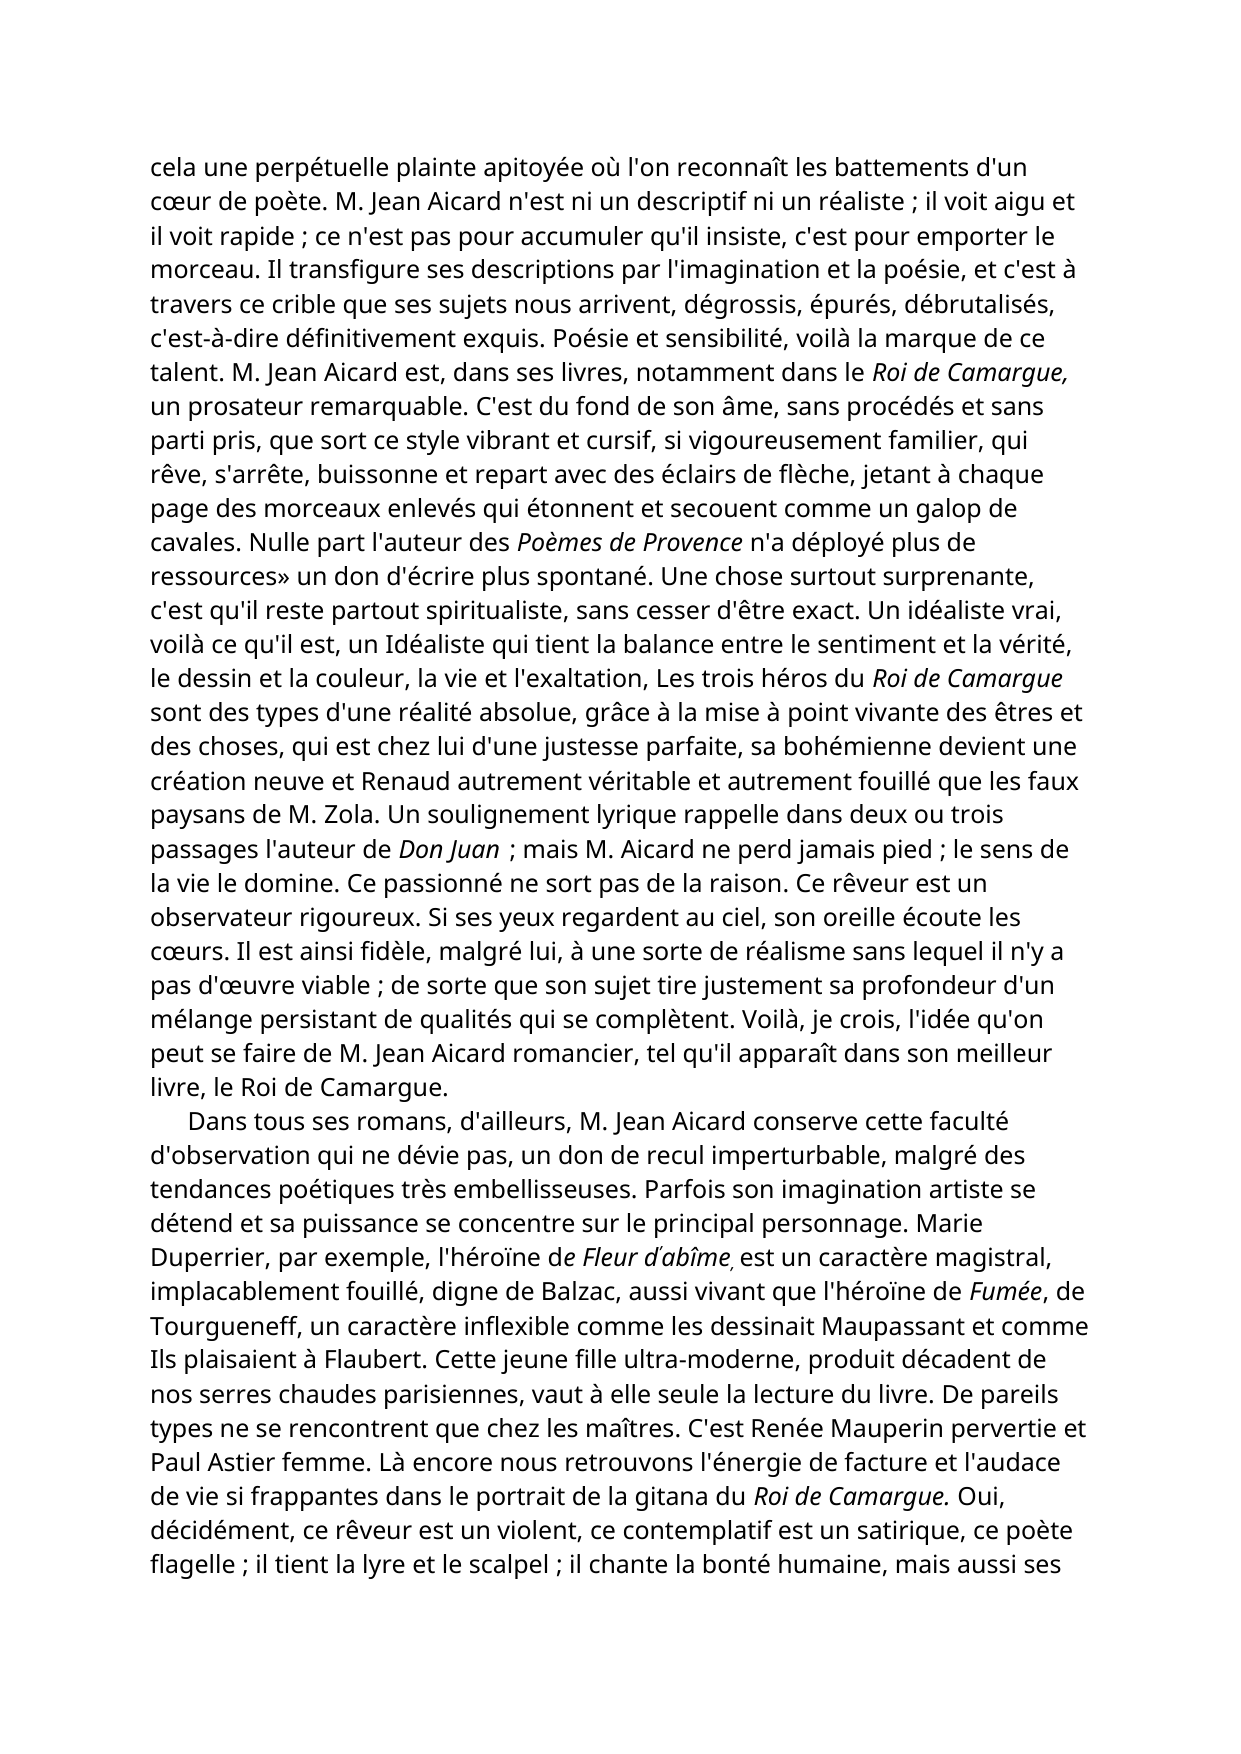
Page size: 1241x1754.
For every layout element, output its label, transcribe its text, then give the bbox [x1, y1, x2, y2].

text cela une perpétuelle plainte apitoyée où l'on reconnaît les battements d'un cœur de poète. M. Jean Aicard n'est ni un descriptif ni un réaliste ; il voit aigu et il voit rapide ; ce n'est pas pour accumuler qu'il insiste, c'est pour emporter le morceau. Il transfigure ses descriptions par l'imagination et la poésie, et c'est à travers ce crible que ses sujets nous arrivent, dégrossis, épurés, débrutalisés, c'est-à-dire définitivement exquis. Poésie et sensibilité, voilà la marque de ce talent. M. Jean Aicard est, dans ses livres, notamment dans le Roi de Camargue, un prosateur remarquable. C'est du fond de son âme, sans procédés et sans parti pris, que sort ce style vibrant et cursif, si vigoureusement familier, qui rêve, s'arrête, buissonne et repart avec des éclairs de flèche, jetant à chaque page des morceaux enlevés qui étonnent et secouent comme un galop de cavales. Nulle part l'auteur des Poèmes de Provence n'a déployé plus de ressources» un don d'écrire plus spontané. Une chose surtout surprenante, c'est qu'il reste partout spiritualiste, sans cesser d'être exact. Un idéaliste vrai, voilà ce qu'il est, un Idéaliste qui tient la balance entre le sentiment et la vérité, le dessin et la couleur, la vie et l'exaltation, Les trois héros du Roi de Camargue sont des types d'une réalité absolue, grâce à la mise à point vivante des êtres et des choses, qui est chez lui d'une justesse parfaite, sa bohémienne devient une création neuve et Renaud autrement véritable et autrement fouillé que les faux paysans de M. Zola. Un soulignement lyrique rappelle dans deux ou trois passages l'auteur de Don Juan ; mais M. Aicard ne perd jamais pied ; le sens de la vie le domine. Ce passionné ne sort pas de la raison. Ce rêveur est un observateur rigoureux. Si ses yeux regardent au ciel, son oreille écoute les cœurs. Il est ainsi fidèle, malgré lui, à une sorte de réalisme sans lequel il n'y a pas d'œuvre viable ; de sorte que son sujet tire justement sa profondeur d'un mélange persistant de qualités qui se complètent. Voilà, je crois, l'idée qu'on peut se faire de M. Jean Aicard romancier, tel qu'il apparaît dans son meilleur livre, le Roi de Camargue. [150, 150, 1091, 1104]
text Dans tous ses romans, d'ailleurs, M. Jean Aicard conserve cette faculté d'observation qui ne dévie pas, un don de recul imperturbable, malgré des tendances poétiques très embellisseuses. Parfois son imagination artiste se détend et sa puissance se concentre sur le principal personnage. Marie Duperrier, par exemple, l'héroïne de Fleur d’abîme, est un caractère magistral, implacablement fouillé, digne de Balzac, aussi vivant que l'héroïne de Fumée, de Tourgueneff, un caractère inflexible comme les dessinait Maupassant et comme Ils plaisaient à Flaubert. Cette jeune fille ultra-moderne, produit décadent de nos serres chaudes parisiennes, vaut à elle seule la lecture du livre. De pareils types ne se rencontrent que chez les maîtres. C'est Renée Mauperin pervertie et Paul Astier femme. Là encore nous retrouvons l'énergie de facture et l'audace de vie si frappantes dans le portrait de la gitana du Roi de Camargue. Oui, décidément, ce rêveur est un violent, ce contemplatif est un satirique, ce poète flagelle ; il tient la lyre et le scalpel ; il chante la bonté humaine, mais aussi ses [150, 1104, 1091, 1581]
